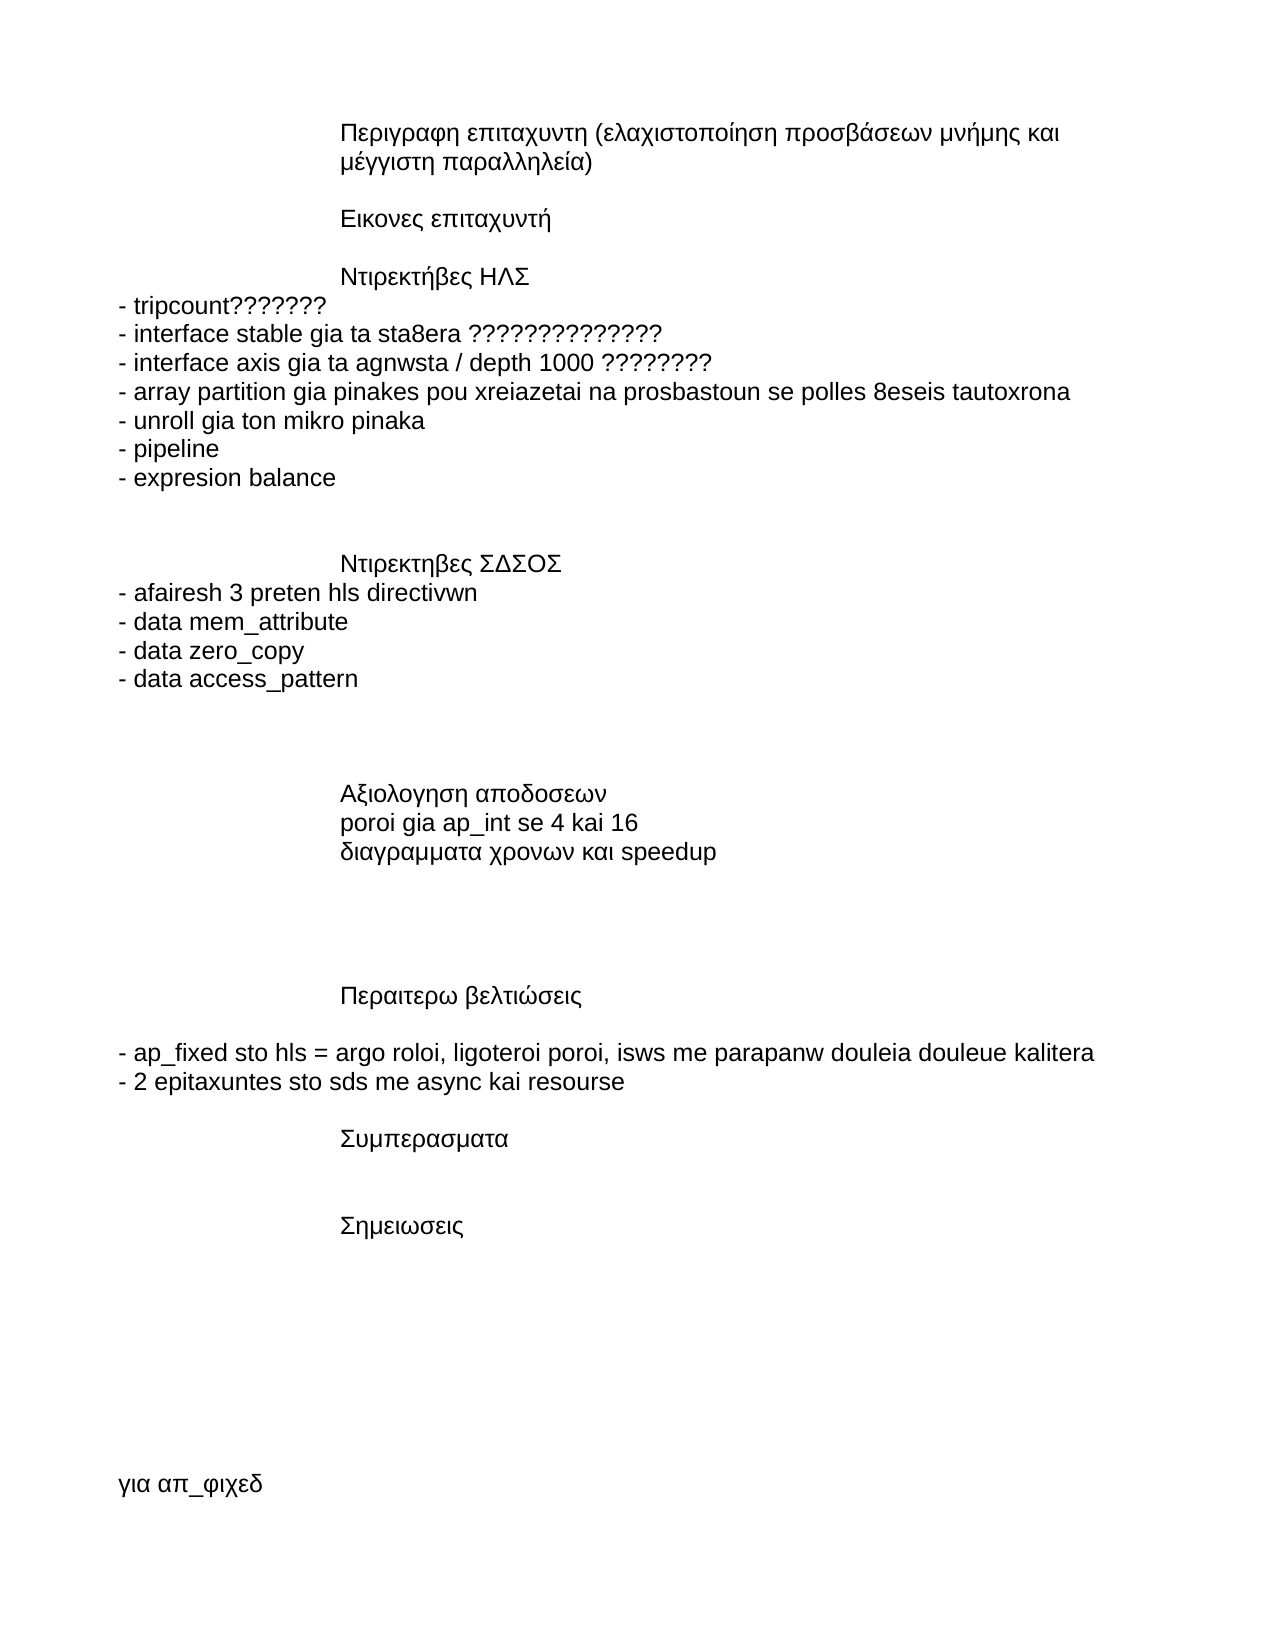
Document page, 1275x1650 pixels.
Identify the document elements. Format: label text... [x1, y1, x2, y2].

text διαγραμματα χρονων και speedup [118, 837, 1157, 866]
text - array partition gia pinakes pou xreiazetai na prosbastoun se polles 8eseis tautoxrona [118, 377, 1157, 406]
text - tripcount??????? [118, 291, 1157, 319]
text - ap_fixed sto hls = argo roloi, ligoteroi poroi, isws me parapanw douleia douleue kalitera [118, 1038, 1157, 1067]
text Περαιτερω βελτιώσεις [118, 981, 1157, 1009]
text - afairesh 3 preten hls directivwn [118, 578, 1157, 607]
text poroi gia ap_int se 4 kai 16 [118, 808, 1157, 837]
text για απ_φιχεδ [118, 1469, 1157, 1498]
text Ντιρεκτηβες ΣΔΣΟΣ [118, 549, 1157, 578]
text Αξιολογηση αποδοσεων [118, 779, 1157, 808]
text Σημειωσεις [118, 1211, 1157, 1239]
text - 2 epitaxuntes sto sds me async kai resourse [118, 1067, 1157, 1096]
text - data mem_attribute [118, 607, 1157, 636]
text - unroll gia ton mikro pinaka [118, 406, 1157, 434]
text Συμπερασματα [118, 1124, 1157, 1153]
text - pipeline [118, 434, 1157, 463]
text Ντιρεκτήβες ΗΛΣ [118, 262, 1157, 291]
text Περιγραφη επιταχυντη (ελαχιστοποίηση προσβάσεων μνήμης και μέγγιστη παραλληλεία) [118, 118, 1157, 176]
text - interface axis gia ta agnwsta / depth 1000 ???????? [118, 348, 1157, 377]
text - interface stable gia ta sta8era ?????????????? [118, 319, 1157, 348]
text - data access_pattern [118, 664, 1157, 693]
text Εικονες επιταχυντή [118, 204, 1157, 233]
text - data zero_copy [118, 636, 1157, 664]
text - expresion balance [118, 463, 1157, 492]
